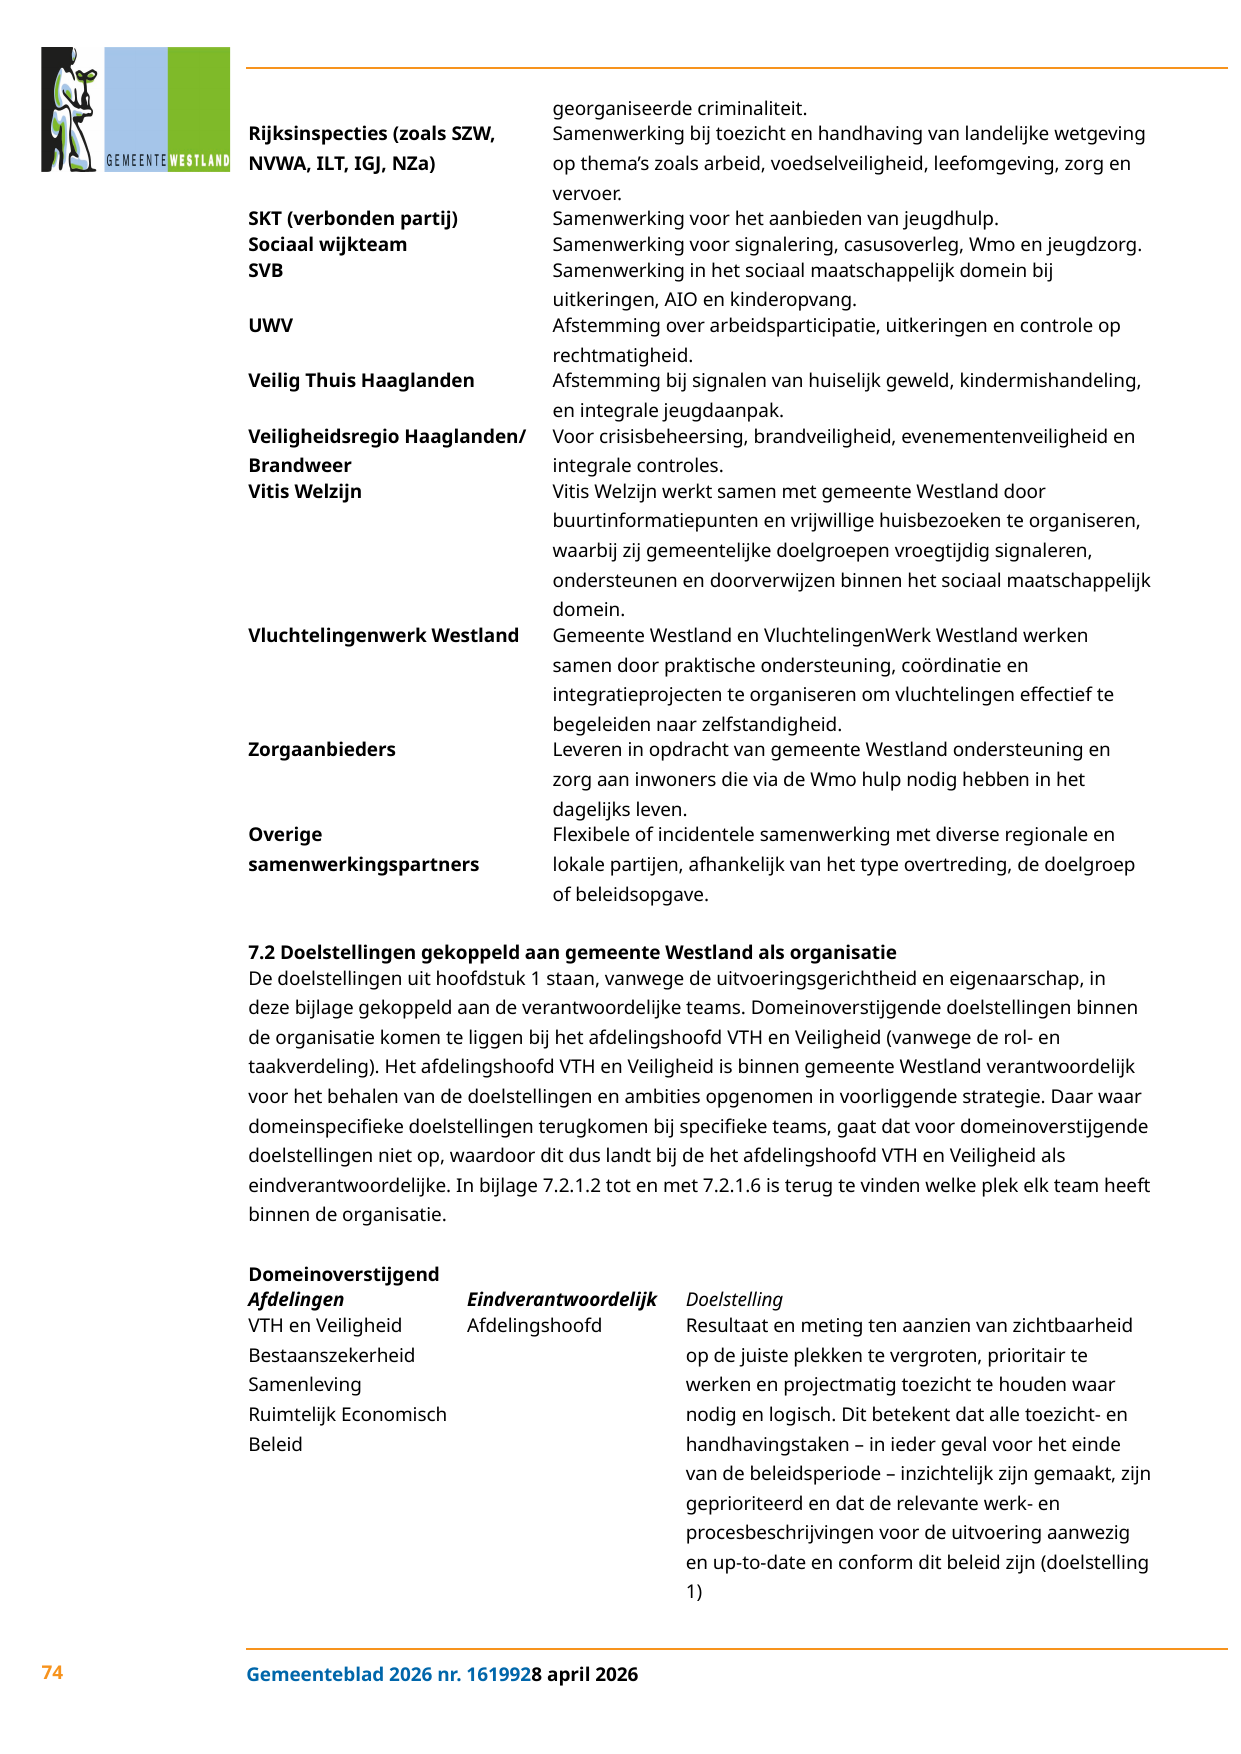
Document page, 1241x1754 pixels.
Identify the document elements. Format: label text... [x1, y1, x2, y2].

table_cell Sociaal wijkteam [248, 231, 552, 257]
table_cell Doelstelling [686, 1287, 1152, 1312]
table_cell Samenwerking in het sociaal maatschappelijk domein bij uitkeringen, AIO en kinderopvang. [553, 257, 1152, 312]
table_cell Gemeente Westland en VluchtelingenWerk Westland werken samen door praktische ondersteuning, coördinatie en integratieprojecten te organiseren om vluchtelingen effectief te begeleiden naar zelfstandigheid. [553, 622, 1152, 737]
table_cell UWV [248, 312, 552, 367]
table_cell Veiligheidsregio Haaglanden/ Brandweer [248, 423, 552, 478]
table_cell Afdelingshoofd [467, 1313, 686, 1604]
table_cell georganiseerde criminaliteit. [553, 95, 1152, 121]
table_cell [248, 95, 552, 121]
table_cell Afstemming bij signalen van huiselijk geweld, kindermishandeling, en integrale jeugdaanpak. [553, 368, 1152, 423]
table_cell SVB [248, 257, 552, 312]
table_cell Zorgaanbieders [248, 737, 552, 822]
table_cell Leveren in opdracht van gemeente Westland ondersteuning en zorg aan inwoners die via de Wmo hulp nodig hebben in het dagelijks leven. [553, 737, 1152, 822]
table_cell Samenwerking voor het aanbieden van jeugdhulp. [553, 205, 1152, 231]
table_cell Flexibele of incidentele samenwerking met diverse regionale en lokale partijen, afhankelijk van het type overtreding, de doelgroep of beleidsopgave. [553, 822, 1152, 906]
table_cell SKT (verbonden partij) [248, 205, 552, 231]
table_cell Afstemming over arbeidsparticipatie, uitkeringen en controle op rechtmatigheid. [553, 312, 1152, 367]
table_cell Vitis Welzijn [248, 478, 552, 622]
table_cell Eindverantwoordelijk [467, 1287, 686, 1312]
table_cell Voor crisisbeheersing, brandveiligheid, evenementenveiligheid en integrale controles. [553, 423, 1152, 478]
table_cell VTH en Veiligheid Bestaanszekerheid Samenleving Ruimtelijk Economisch Beleid [248, 1313, 467, 1604]
table_cell Resultaat en meting ten aanzien van zichtbaarheid op de juiste plekken te vergroten, prioritair te werken en projectmatig toezicht te houden waar nodig en logisch. Dit betekent dat alle toezicht- en handhavingstaken – in ieder geval voor het einde van de beleidsperiode – inzichtelijk zijn gemaakt, zijn geprioriteerd en dat de relevante werk- en procesbeschrijvingen voor de uitvoering aanwezig en up-to-date en conform dit beleid zijn (doelstelling 1) [686, 1313, 1152, 1604]
table_cell Veilig Thuis Haaglanden [248, 368, 552, 423]
table_header Domeinoverstijgend [248, 1261, 1152, 1287]
text De doelstellingen uit hoofdstuk 1 staan, vanwege de uitvoeringsgerichtheid en eigenaarschap, in deze bijlage gekoppeld aan de verantwoordelijke teams. Domeinoverstijgende doelstellingen binnen de organisatie komen te liggen bij het afdelingshoofd VTH en Veiligheid (vanwege de rol- en taakverdeling). Het afdelingshoofd VTH en Veiligheid is binnen gemeente Westland verantwoordelijk voor het behalen van de doelstellingen en ambities opgenomen in voorliggende strategie. Daar waar domeinspecifieke doelstellingen terugkomen bij specifieke teams, gaat dat voor domeinoverstijgende doelstellingen niet op, waardoor dit dus landt bij de het afdelingshoofd VTH en Veiligheid als eindverantwoordelijke. In bijlage 7.2.1.2 tot en met 7.2.1.6 is terug te vinden welke plek elk team heeft binnen de organisatie. [248, 965, 1152, 1227]
table_cell Samenwerking voor signalering, casusoverleg, Wmo en jeugdzorg. [553, 231, 1152, 257]
text 7.2 Doelstellingen gekoppeld aan gemeente Westland als organisatie [248, 939, 1152, 965]
picture [41, 47, 231, 172]
table_cell Vitis Welzijn werkt samen met gemeente Westland door buurtinformatiepunten en vrijwillige huisbezoeken te organiseren, waarbij zij gemeentelijke doelgroepen vroegtijdig signaleren, ondersteunen en doorverwijzen binnen het sociaal maatschappelijk domein. [553, 478, 1152, 622]
table_cell Afdelingen [248, 1287, 467, 1312]
table_cell Vluchtelingenwerk Westland [248, 622, 552, 737]
table_cell Samenwerking bij toezicht en handhaving van landelijke wetgeving op thema’s zoals arbeid, voedselveiligheid, leefomgeving, zorg en vervoer. [553, 121, 1152, 205]
table_cell Rijksinspecties (zoals SZW, NVWA, ILT, IGJ, NZa) [248, 121, 552, 205]
table_cell Overige samenwerkingspartners [248, 822, 552, 906]
